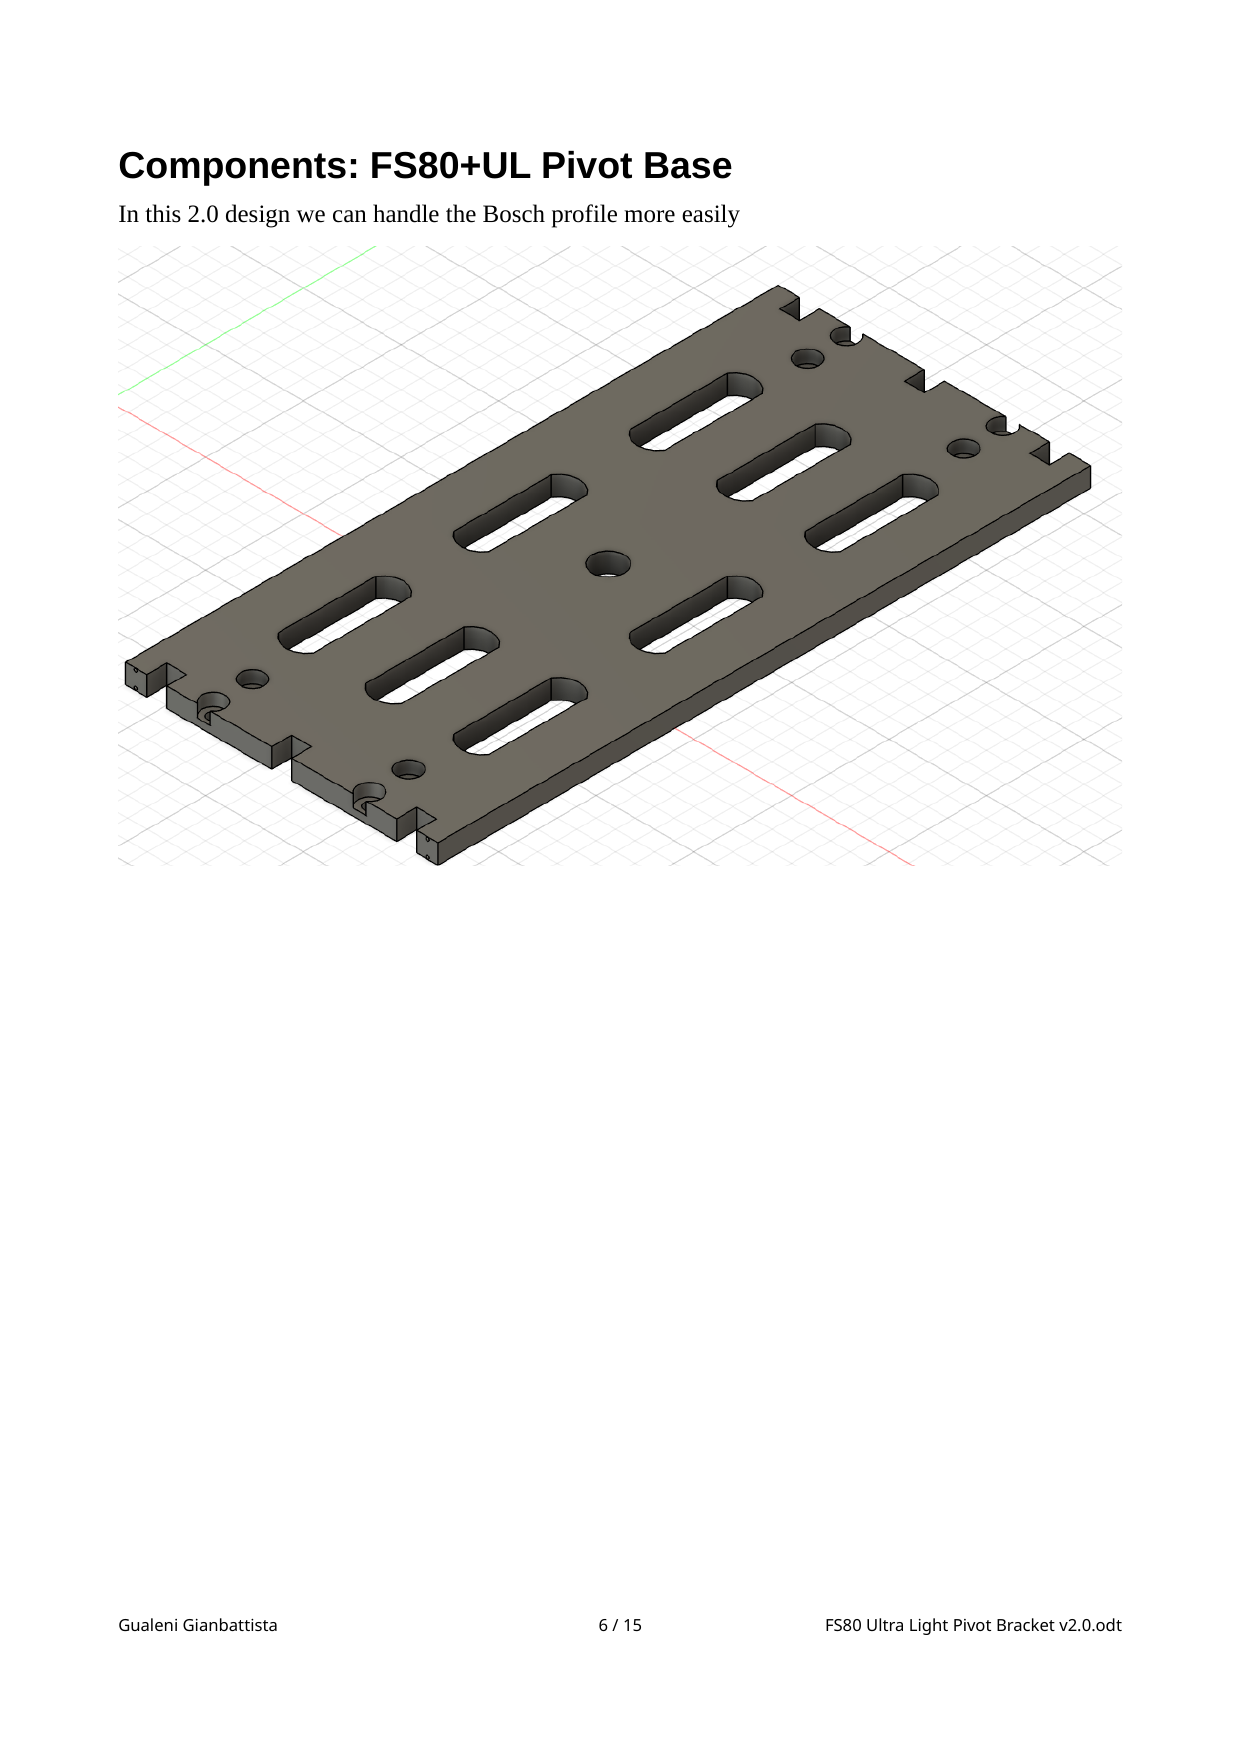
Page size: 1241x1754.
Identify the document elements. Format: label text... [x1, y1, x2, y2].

picture [118, 246, 1123, 866]
text In this 2.0 design we can handle the Bosch profile more easily [118, 199, 1122, 227]
subtitle Components: FS80+UL Pivot Base [118, 143, 1122, 186]
